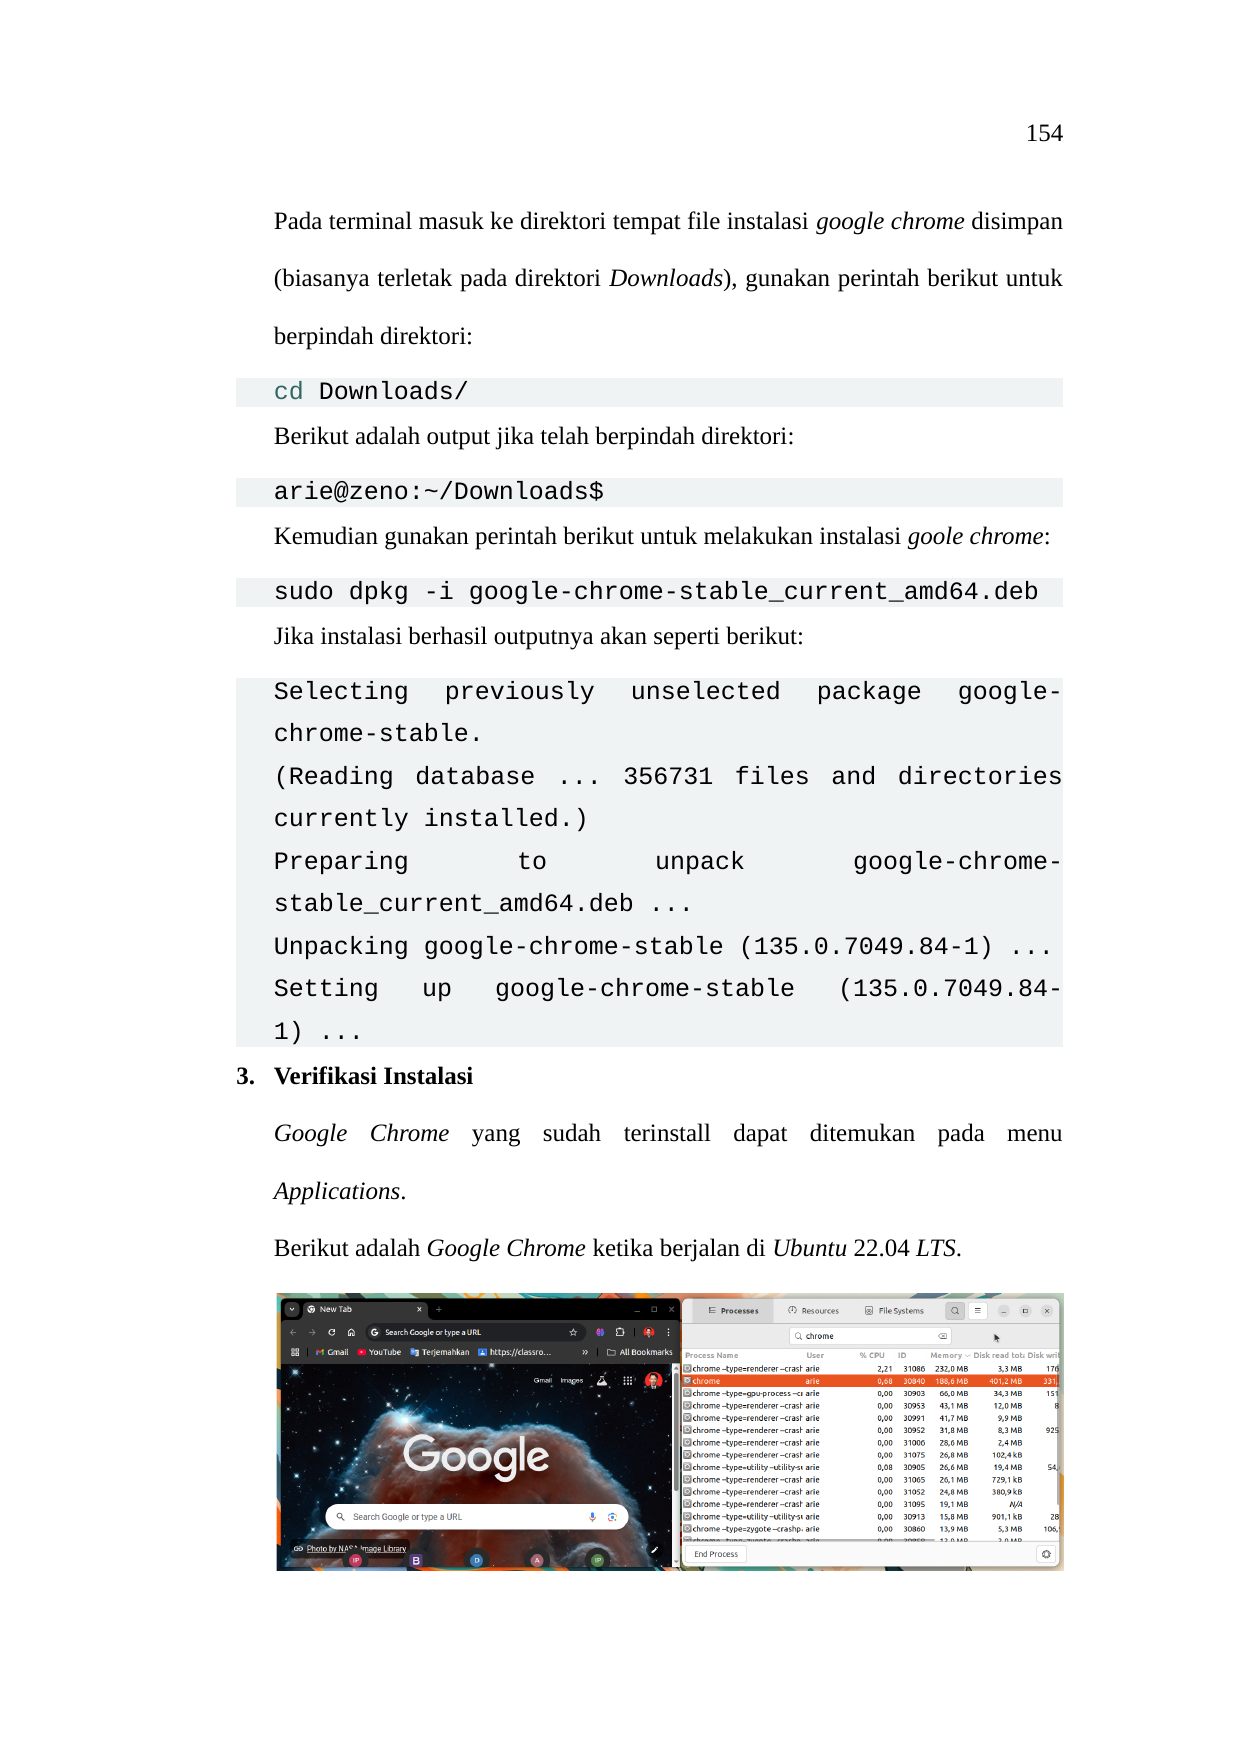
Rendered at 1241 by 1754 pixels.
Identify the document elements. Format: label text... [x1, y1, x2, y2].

picture [276, 1293, 1064, 1571]
list arie@zeno:~/Downloads$ [236, 478, 1063, 507]
list Preparing to unpack google-chrome-stable_current_amd64.deb ... [236, 848, 1063, 919]
list Unpacking google-chrome-stable (135.0.7049.84-1) ... [236, 933, 1063, 962]
list Berikut adalah Google Chrome ketika berjalan di Ubuntu 22.04 LTS. [236, 1233, 1063, 1262]
list Jika instalasi berhasil outputnya akan seperti berikut: [236, 621, 1063, 650]
list sudo dpkg -i google-chrome-stable_current_amd64.deb [236, 578, 1063, 607]
list Selecting previously unselected package google-chrome-stable. [236, 678, 1063, 749]
list Pada terminal masuk ke direktori tempat file instalasi google chrome disimpan (biasanya terletak pada direktori Downloads), gunakan perintah berikut untuk berpindah direktori: [236, 206, 1063, 350]
list Kemudian gunakan perintah berikut untuk melakukan instalasi goole chrome: [236, 521, 1063, 550]
list Setting up google-chrome-stable (135.0.7049.84-1) ... [236, 976, 1063, 1047]
list Google Chrome yang sudah terinstall dapat ditemukan pada menu Applications. [236, 1118, 1063, 1205]
list (Reading database ... 356731 files and directories currently installed.) [236, 763, 1063, 834]
list cd Downloads/ [236, 378, 1063, 407]
list Berikut adalah output jika telah berpindah direktori: [236, 421, 1063, 450]
list Verifikasi Instalasi [236, 1061, 1063, 1090]
